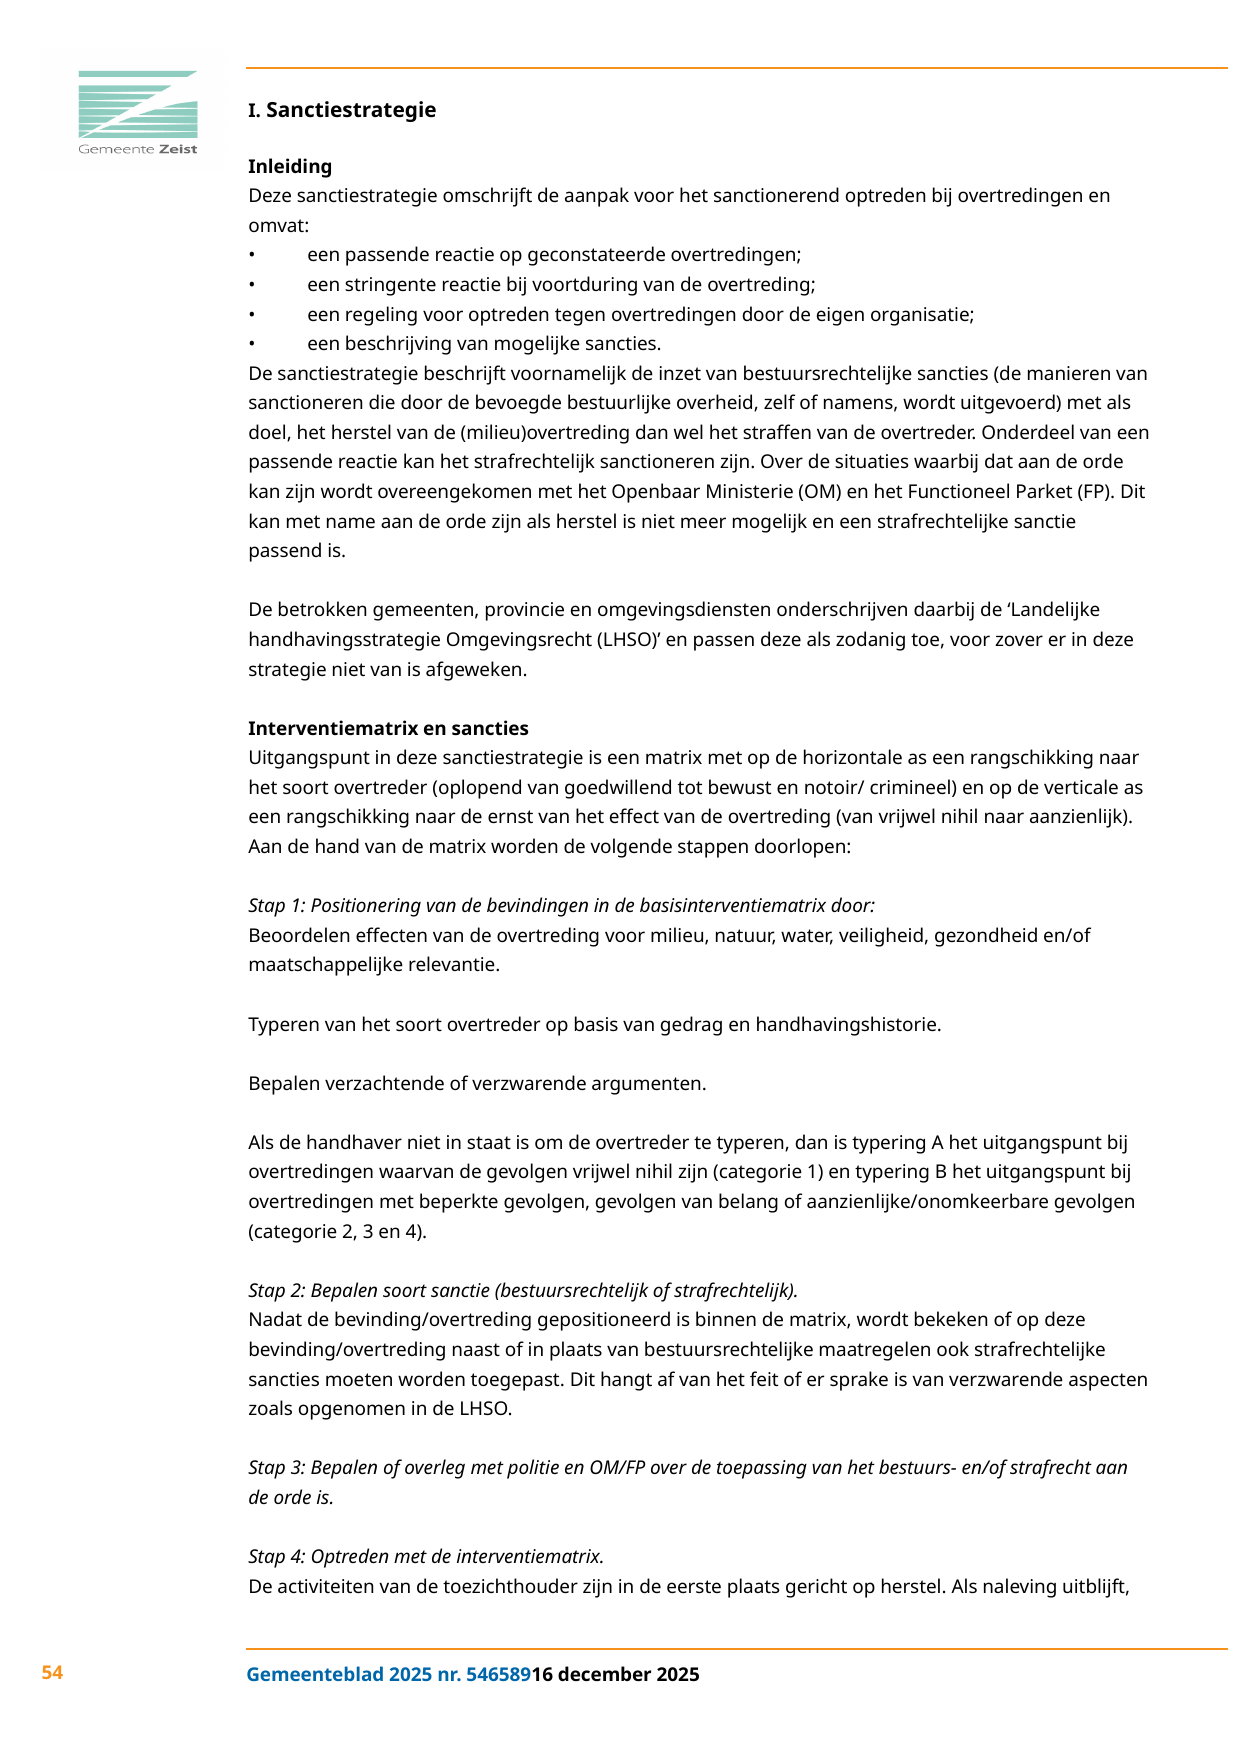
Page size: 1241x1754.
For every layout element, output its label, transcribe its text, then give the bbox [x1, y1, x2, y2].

text De sanctiestrategie beschrijft voornamelijk de inzet van bestuursrechtelijke sancties (de manieren van sanctioneren die door de bevoegde bestuurlijke overheid, zelf of namens, wordt uitgevoerd) met als doel, het herstel van de (milieu)overtreding dan wel het straffen van de overtreder. Onderdeel van een passende reactie kan het strafrechtelijk sanctioneren zijn. Over de situaties waarbij dat aan de orde kan zijn wordt overeengekomen met het Openbaar Ministerie (OM) en het Functioneel Parket (FP). Dit kan met name aan de orde zijn als herstel is niet meer mogelijk en een strafrechtelijke sanctie passend is. [248, 360, 1152, 563]
text Stap 2: Bepalen soort sanctie (bestuursrechtelijk of strafrechtelijk). [248, 1277, 1152, 1303]
picture [41, 47, 231, 172]
text Stap 4: Optreden met de interventiematrix. [248, 1543, 1152, 1569]
text Interventiematrix en sancties [248, 715, 1152, 741]
list een stringente reactie bij voortduring van de overtreding; [248, 271, 1152, 297]
text Stap 1: Positionering van de bevindingen in de basisinterventiematrix door: [248, 892, 1152, 918]
text Stap 3: Bepalen of overleg met politie en OM/FP over de toepassing van het bestuurs- en/of strafrecht aan de orde is. [248, 1454, 1152, 1510]
list een beschrijving van mogelijke sancties. [248, 330, 1152, 356]
list een regeling voor optreden tegen overtredingen door de eigen organisatie; [248, 301, 1152, 327]
text Deze sanctiestrategie omschrijft de aanpak voor het sanctionerend optreden bij overtredingen en omvat: [248, 182, 1152, 238]
text I. Sanctiestrategie [248, 95, 1152, 123]
text Inleiding [248, 153, 1152, 179]
text Nadat de bevinding/overtreding gepositioneerd is binnen de matrix, wordt bekeken of op deze bevinding/overtreding naast of in plaats van bestuursrechtelijke maatregelen ook strafrechtelijke sancties moeten worden toegepast. Dit hangt af van het feit of er sprake is van verzwarende aspecten zoals opgenomen in de LHSO. [248, 1307, 1152, 1421]
text Als de handhaver niet in staat is om de overtreder te typeren, dan is typering A het uitgangspunt bij overtredingen waarvan de gevolgen vrijwel nihil zijn (categorie 1) en typering B het uitgangspunt bij overtredingen met beperkte gevolgen, gevolgen van belang of aanzienlijke/onomkeerbare gevolgen (categorie 2, 3 en 4). [248, 1129, 1152, 1244]
text Bepalen verzachtende of verzwarende argumenten. [248, 1070, 1152, 1096]
text Beoordelen effecten van de overtreding voor milieu, natuur, water, veiligheid, gezondheid en/of maatschappelijke relevantie. [248, 922, 1152, 977]
text De activiteiten van de toezichthouder zijn in de eerste plaats gericht op herstel. Als naleving uitblijft, [248, 1573, 1152, 1599]
list een passende reactie op geconstateerde overtredingen; [248, 242, 1152, 267]
text Typeren van het soort overtreder op basis van gedrag en handhavingshistorie. [248, 1011, 1152, 1037]
text Uitgangspunt in deze sanctiestrategie is een matrix met op de horizontale as een rangschikking naar het soort overtreder (oplopend van goedwillend tot bewust en notoir/ crimineel) en op de verticale as een rangschikking naar de ernst van het effect van de overtreding (van vrijwel nihil naar aanzienlijk). Aan de hand van de matrix worden de volgende stappen doorlopen: [248, 744, 1152, 859]
text De betrokken gemeenten, provincie en omgevingsdiensten onderschrijven daarbij de ‘Landelijke handhavingsstrategie Omgevingsrecht (LHSO)’ en passen deze als zodanig toe, voor zover er in deze strategie niet van is afgeweken. [248, 597, 1152, 682]
